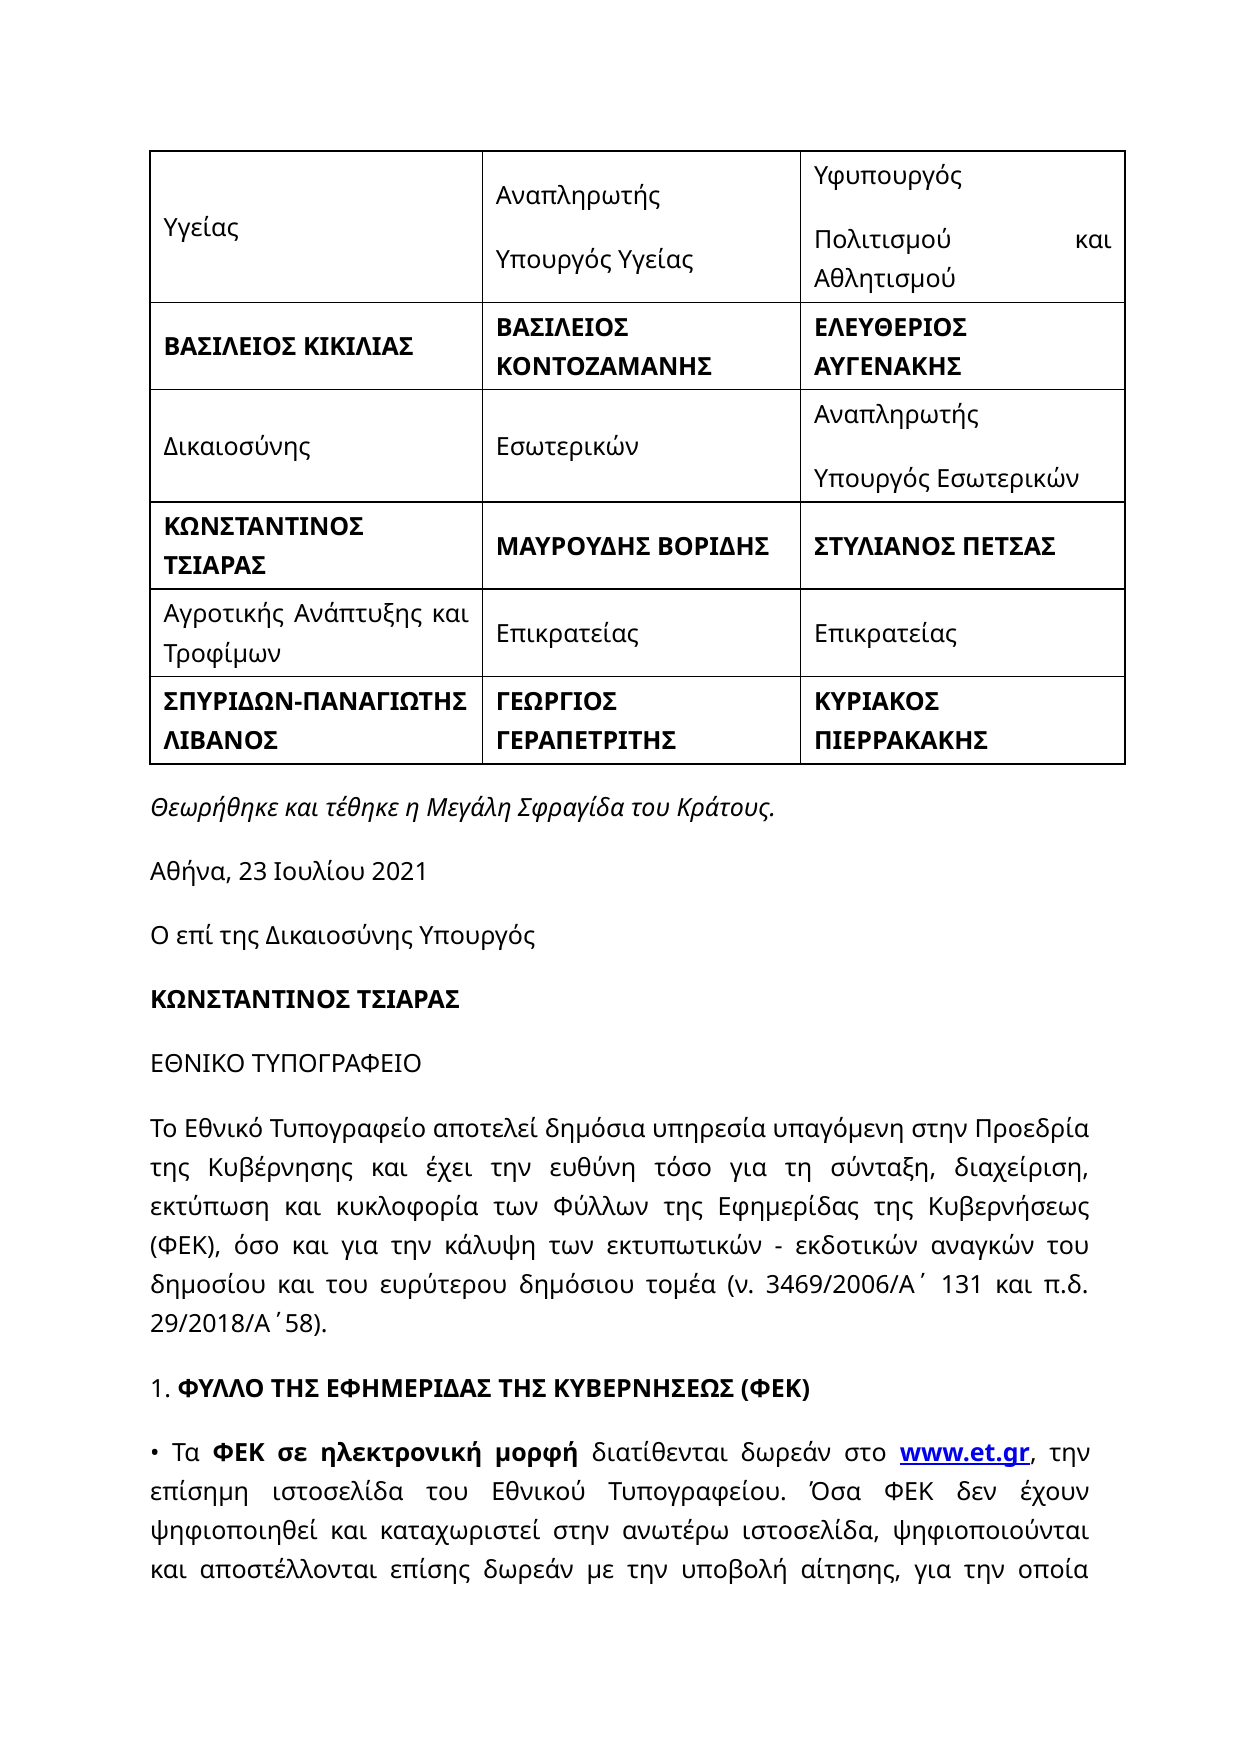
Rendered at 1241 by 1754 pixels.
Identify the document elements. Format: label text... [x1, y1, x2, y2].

table_cell ΓΕΩΡΓΙΟΣ ΓΕΡΑΠΕΤΡΙΤΗΣ [483, 677, 800, 763]
text • Τα ΦΕΚ σε ηλεκτρονική μορφή διατίθενται δωρεάν στο www.et.gr, την επίσημη ιστοσελίδα του Εθνικού Τυπογραφείου. Όσα ΦΕΚ δεν έχουν ψηφιοποιηθεί και καταχωριστεί στην ανωτέρω ιστοσελίδα, ψηφιοποιούνται και αποστέλλονται επίσης δωρεάν με την υποβολή αίτησης, για την οποία [150, 1434, 1090, 1586]
table_cell ΚΩΝΣΤΑΝΤΙΝΟΣ ΤΣΙΑΡΑΣ [151, 503, 482, 588]
table_cell Επικρατείας [801, 590, 1124, 676]
table_cell Δικαιοσύνης [151, 390, 482, 501]
table_cell Εσωτερικών [483, 390, 800, 501]
table_cell ΒΑΣΙΛΕΙΟΣ ΚΟΝΤΟΖΑΜΑΝΗΣ [483, 303, 800, 389]
table_cell ΕΛΕΥΘΕΡΙΟΣ ΑΥΓΕΝΑΚΗΣ [801, 303, 1124, 389]
text Ο επί της Δικαιοσύνης Υπουργός [150, 918, 1090, 952]
text Αθήνα, 23 Ιουλίου 2021 [150, 854, 1090, 888]
table_cell ΒΑΣΙΛΕΙΟΣ ΚΙΚΙΛΙΑΣ [151, 303, 482, 389]
table_cell Επικρατείας [483, 590, 800, 676]
text ΚΩΝΣΤΑΝΤΙΝΟΣ ΤΣΙΑΡΑΣ [150, 982, 1090, 1016]
table_cell ΚΥΡΙΑΚΟΣ ΠΙΕΡΡΑΚΑΚΗΣ [801, 677, 1124, 763]
text Θεωρήθηκε και τέθηκε η Μεγάλη Σφραγίδα του Κράτους. [150, 789, 1090, 823]
table_cell Αναπληρωτής Υπουργός Υγείας [483, 152, 800, 301]
table_cell ΣΠΥΡΙΔΩΝ-ΠΑΝΑΓΙΩΤΗΣ ΛΙΒΑΝΟΣ [151, 677, 482, 763]
table_cell Υφυπουργός Πολιτισμού και Αθλητισμού [801, 152, 1124, 301]
table_cell Αγροτικής Ανάπτυξης και Τροφίμων [151, 590, 482, 676]
table_cell Υγείας [151, 152, 482, 301]
text 1. ΦΥΛΛΟ ΤΗΣ ΕΦΗΜΕΡΙΔΑΣ ΤΗΣ ΚΥΒΕΡΝΗΣΕΩΣ (ΦΕΚ) [150, 1370, 1090, 1404]
table_cell ΣΤΥΛΙΑΝΟΣ ΠΕΤΣΑΣ [801, 503, 1124, 588]
text Το Εθνικό Τυπογραφείο αποτελεί δημόσια υπηρεσία υπαγόμενη στην Προεδρία της Κυβέρνησης και έχει την ευθύνη τόσο για τη σύνταξη, διαχείριση, εκτύπωση και κυκλοφορία των Φύλλων της Εφημερίδας της Κυβερνήσεως (ΦΕΚ), όσο και για την κάλυψη των εκτυπωτικών - εκδοτικών αναγκών του δημοσίου και του ευρύτερου δημόσιου τομέα (ν. 3469/2006/Α΄ 131 και π.δ. 29/2018/Α΄58). [150, 1110, 1090, 1340]
table_cell Αναπληρωτής Υπουργός Εσωτερικών [801, 390, 1124, 501]
table_cell ΜΑΥΡΟΥΔΗΣ ΒΟΡΙΔΗΣ [483, 503, 800, 588]
text ΕΘΝΙΚΟ ΤΥΠΟΓΡΑΦΕΙΟ [150, 1046, 1090, 1080]
